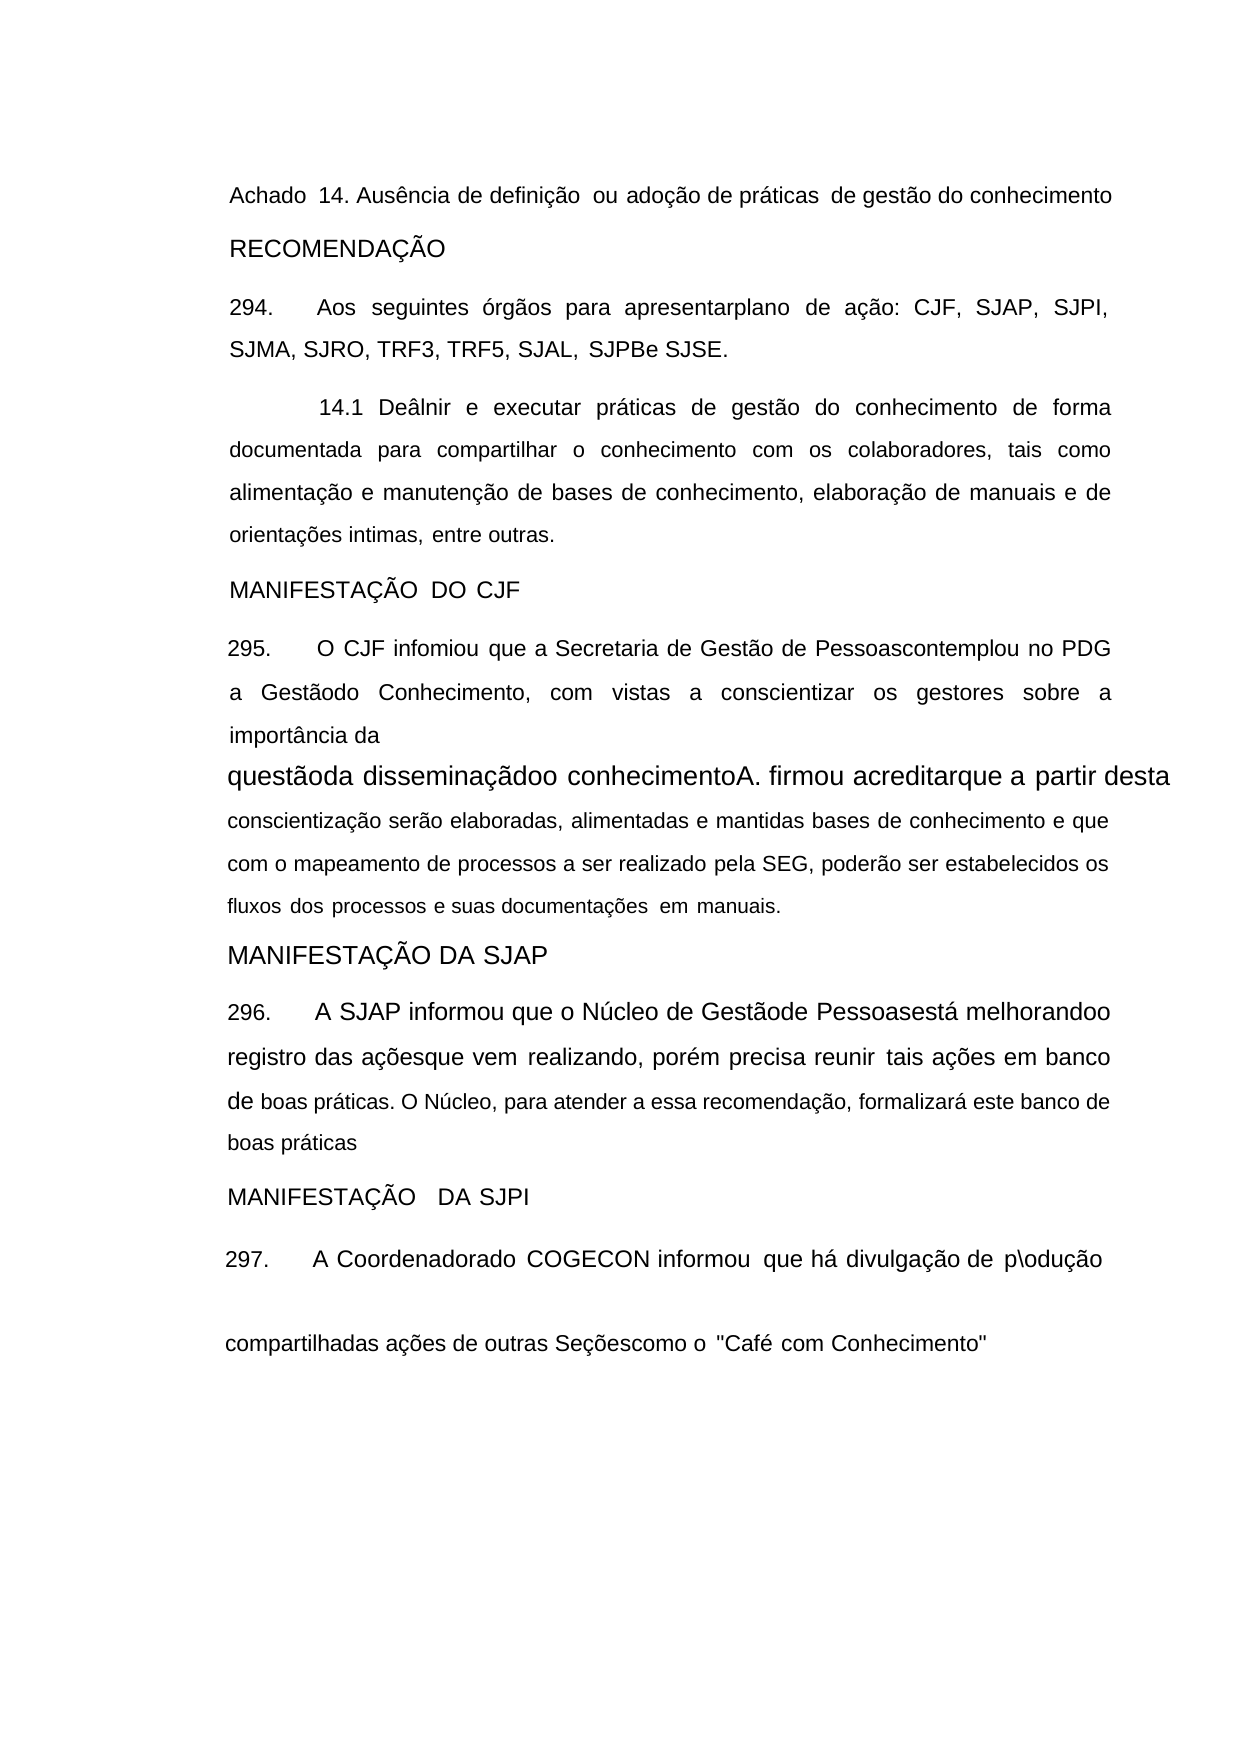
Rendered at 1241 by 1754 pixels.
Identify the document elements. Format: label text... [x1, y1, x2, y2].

text compartilhadas ações de outras Seçõescomo o "Café com Conhecimento" [225, 1329, 1240, 1356]
list A Coordenadorado COGECON informou que há divulgação de p\odução [225, 1245, 1240, 1273]
list A SJAP informou que o Núcleo de Gestãode Pessoasestá melhorandoo registro das açõesque vem realizando, porém precisa reunir tais ações em banco de boas práticas. O Núcleo, para atender a essa recomendação, formalizará este banco de boas práticas [227, 997, 1111, 1155]
text conscientização serão elaboradas, alimentadas e mantidas bases de conhecimento e que com o mapeamento de processos a ser realizado pela SEG, poderão ser estabelecidos os fluxos dos processos e suas documentações em manuais. [227, 808, 1109, 917]
text MANIFESTAÇÃO DA SJPI [227, 1182, 1240, 1210]
text 14.1 Deâlnir e executar práticas de gestão do conhecimento de forma documentada para compartilhar o conhecimento com os colaboradores, tais como alimentação e manutenção de bases de conhecimento, elaboração de manuais e de orientações intimas, entre outras. [229, 394, 1112, 547]
text MANIFESTAÇÃO DA SJAP [227, 940, 1240, 970]
text questãoda disseminaçãdoo conhecimentoA. firmou acreditarque a partir desta [227, 766, 1240, 791]
list Aos seguintes órgãos para apresentarplano de ação: CJF, SJAP, SJPI, SJMA, SJRO, TRF3, TRF5, SJAL, SJPBe SJSE. [229, 294, 1108, 362]
text MANIFESTAÇÃO DO CJF [229, 576, 1240, 603]
text RECOMENDAÇÃO [229, 234, 1240, 263]
list O CJF infomiou que a Secretaria de Gestão de Pessoascontemplou no PDG a Gestãodo Conhecimento, com vistas a conscientizar os gestores sobre a importância da [227, 635, 1112, 748]
text Achado 14. Ausência de definição ou adoção de práticas de gestão do conhecimento [229, 182, 1240, 208]
